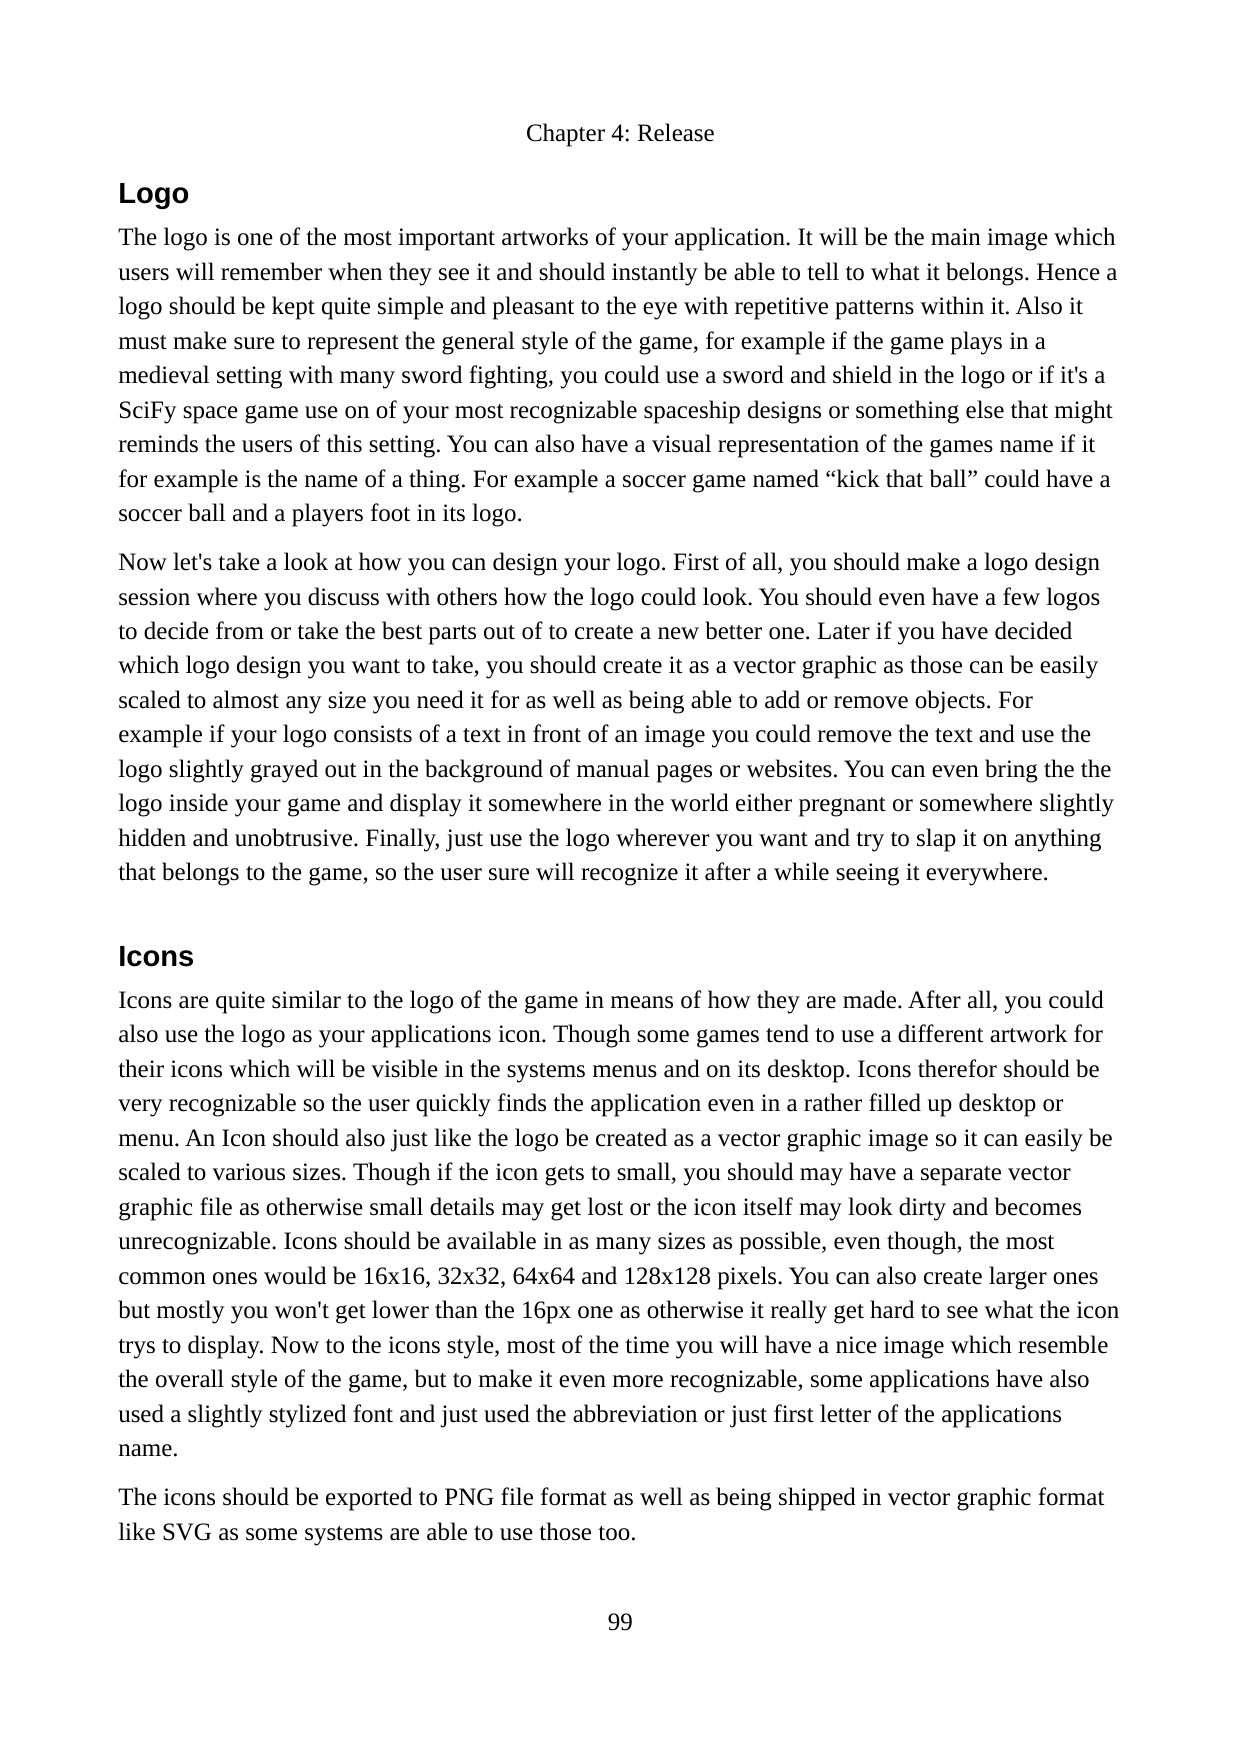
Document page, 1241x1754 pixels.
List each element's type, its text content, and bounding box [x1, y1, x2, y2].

text Now let's take a look at how you can design your logo. First of all, you should make a logo design session where you discuss with others how the logo could look. You should even have a few logos to decide from or take the best parts out of to create a new better one. Later if you have decided which logo design you want to take, you should create it as a vector graphic as those can be easily scaled to almost any size you need it for as well as being able to add or remove objects. For example if your logo consists of a text in front of an image you could remove the text and use the logo slightly grayed out in the background of manual pages or websites. You can even bring the the logo inside your game and display it somewhere in the world either pregnant or somewhere slightly hidden and unobtrusive. Finally, just use the logo wherever you want and try to slap it on anything that belongs to the game, so the user sure will recognize it after a while seeing it everywhere. [118, 547, 1122, 886]
text The logo is one of the most important artworks of your application. It will be the main image which users will remember when they see it and should instantly be able to tell to what it belongs. Hence a logo should be kept quite simple and pleasant to the eye with repetitive patterns within it. Also it must make sure to represent the general style of the game, for example if the game plays in a medieval setting with many sword fighting, you could use a sword and shield in the logo or if it's a SciFy space game use on of your most recognizable spaceship designs or something else that might reminds the users of this setting. You can also have a visual representation of the games name if it for example is the name of a thing. For example a soccer game named “kick that ball” could have a soccer ball and a players foot in its logo. [118, 222, 1122, 527]
subtitle Icons [118, 939, 1122, 973]
text The icons should be exported to PNG file format as well as being shipped in vector graphic format like SVG as some systems are able to use those too. [118, 1482, 1122, 1546]
subtitle Logo [118, 176, 1122, 210]
text Icons are quite similar to the logo of the game in means of how they are made. After all, you could also use the logo as your applications icon. Though some games tend to use a different artwork for their icons which will be visible in the systems menus and on its desktop. Icons therefor should be very recognizable so the user quickly finds the application even in a rather filled up desktop or menu. An Icon should also just like the logo be created as a vector graphic image so it can easily be scaled to various sizes. Though if the icon gets to small, you should may have a separate vector graphic file as otherwise small details may get lost or the icon itself may look dirty and becomes unrecognizable. Icons should be available in as many sizes as possible, even though, the most common ones would be 16x16, 32x32, 64x64 and 128x128 pixels. You can also create larger ones but mostly you won't get lower than the 16px one as otherwise it really get hard to see what the icon trys to display. Now to the icons style, most of the time you will have a nice image which resemble the overall style of the game, but to make it even more recognizable, some applications have also used a slightly stylized font and just used the abbreviation or just first letter of the applications name. [118, 985, 1122, 1462]
